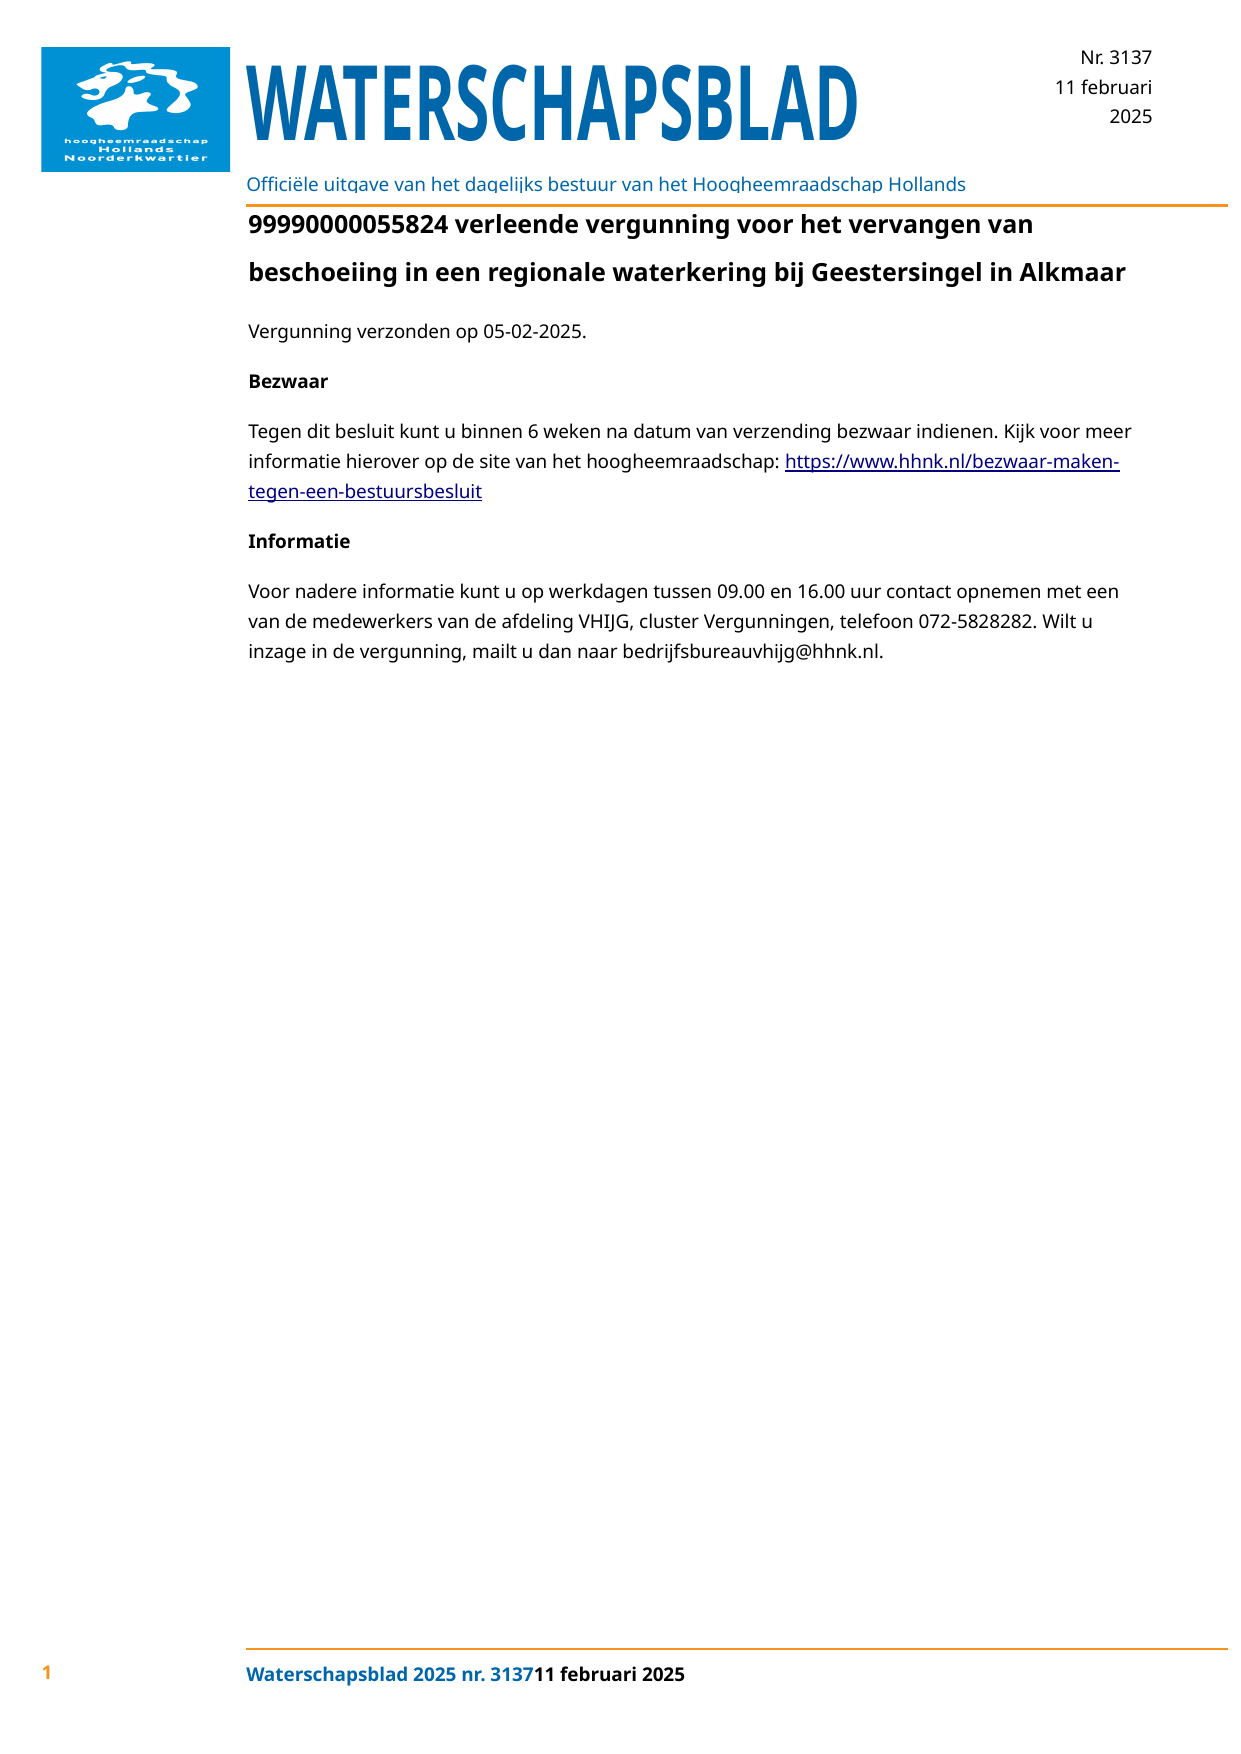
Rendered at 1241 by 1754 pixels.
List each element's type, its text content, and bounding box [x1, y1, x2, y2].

text Informatie [248, 528, 1152, 554]
text Tegen dit besluit kunt u binnen 6 weken na datum van verzending bezwaar indienen. Kijk voor meer informatie hierover op de site van het hoogheemraadschap: https://www.hhnk.nl/bezwaar-maken-tegen-een-bestuursbesluit [248, 419, 1152, 504]
picture [129, 76, 144, 82]
picture [88, 87, 157, 130]
text Voor nadere informatie kunt u op werkdagen tussen 09.00 en 16.00 uur contact opnemen met een van de medewerkers van de afdeling VHIJG, cluster Vergunningen, telefoon 072-5828282. Wilt u inzage in de vergunning, mailt u dan naar bedrijfsbureauvhijg@hhnk.nl. [248, 579, 1152, 664]
picture [118, 62, 197, 112]
text 99990000055824 verleende vergunning voor het vervangen van beschoeiing in een regionale waterkering bij Geestersingel in Alkmaar [248, 207, 1152, 288]
text Vergunning verzonden op 05-02-2025. [248, 318, 1152, 344]
text Bezwaar [248, 368, 1152, 394]
picture [78, 64, 122, 99]
